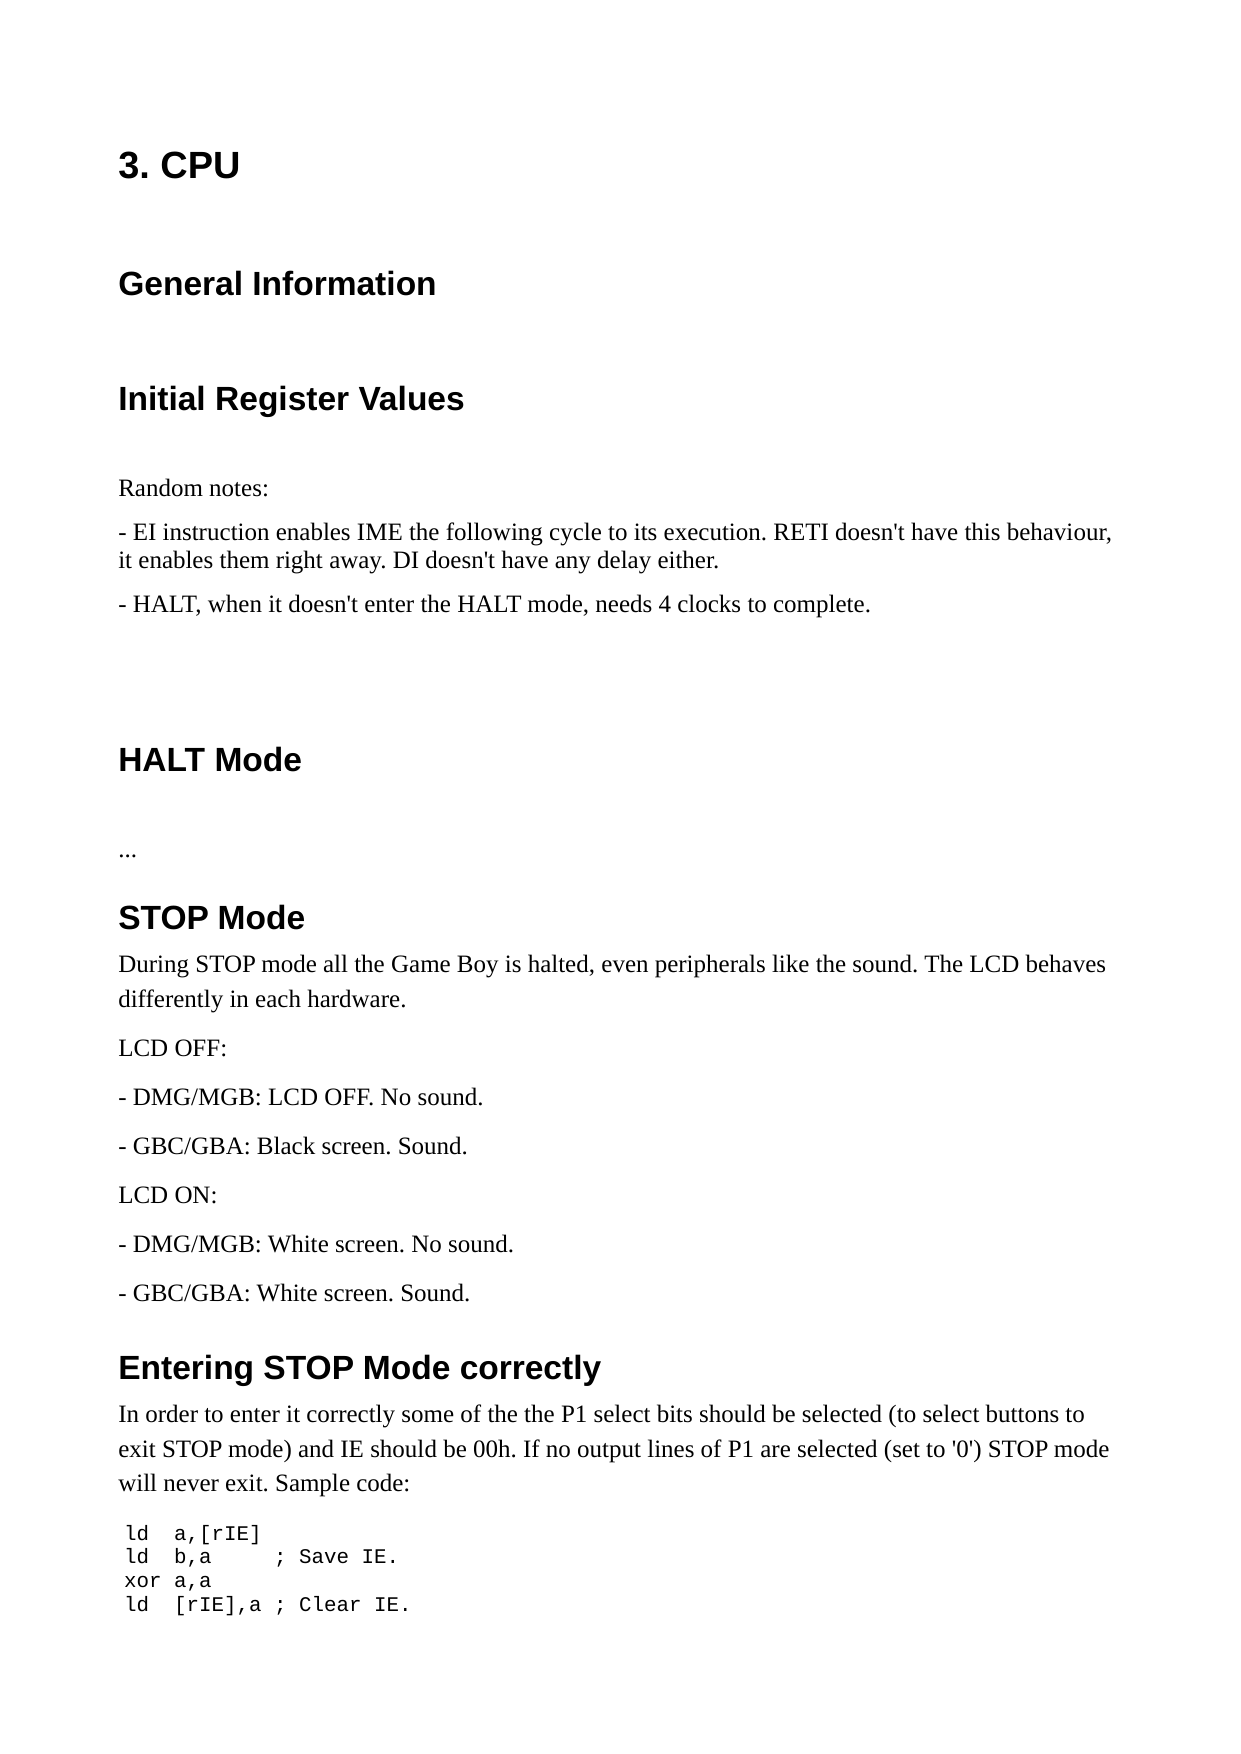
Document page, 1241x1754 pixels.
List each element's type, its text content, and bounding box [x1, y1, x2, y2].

text LCD ON: [118, 1180, 1122, 1209]
subtitle HALT Mode [118, 739, 1122, 778]
text Random notes: [118, 473, 1122, 502]
text - EI instruction enables IME the following cycle to its execution. RETI doesn't have this behaviour, it enables them right away. DI doesn't have any delay either. [118, 517, 1122, 574]
subtitle General Information [118, 263, 1122, 302]
table_header ld a,[rIE] ld b,a ; Save IE. xor a,a ld [rIE],a ; Clear IE. [118, 1517, 1123, 1623]
subtitle Initial Register Values [118, 379, 1122, 417]
text - HALT, when it doesn't enter the HALT mode, needs 4 clocks to complete. [118, 589, 1122, 617]
subtitle STOP Mode [118, 898, 1122, 937]
text During STOP mode all the Game Boy is halted, even peripherals like the sound. The LCD behaves differently in each hardware. [118, 949, 1122, 1012]
subtitle Entering STOP Mode correctly [118, 1348, 1122, 1387]
text - GBC/GBA: White screen. Sound. [118, 1278, 1122, 1307]
text - GBC/GBA: Black screen. Sound. [118, 1131, 1122, 1160]
subtitle 3. CPU [118, 143, 1122, 187]
text LCD OFF: [118, 1033, 1122, 1062]
text - DMG/MGB: White screen. No sound. [118, 1229, 1122, 1258]
text In order to enter it correctly some of the the P1 select bits should be selected (to select buttons to exit STOP mode) and IE should be 00h. If no output lines of P1 are selected (set to '0') STOP mode will never exit. Sample code: [118, 1399, 1122, 1497]
text - DMG/MGB: LCD OFF. No sound. [118, 1082, 1122, 1111]
text ... [118, 834, 1122, 863]
